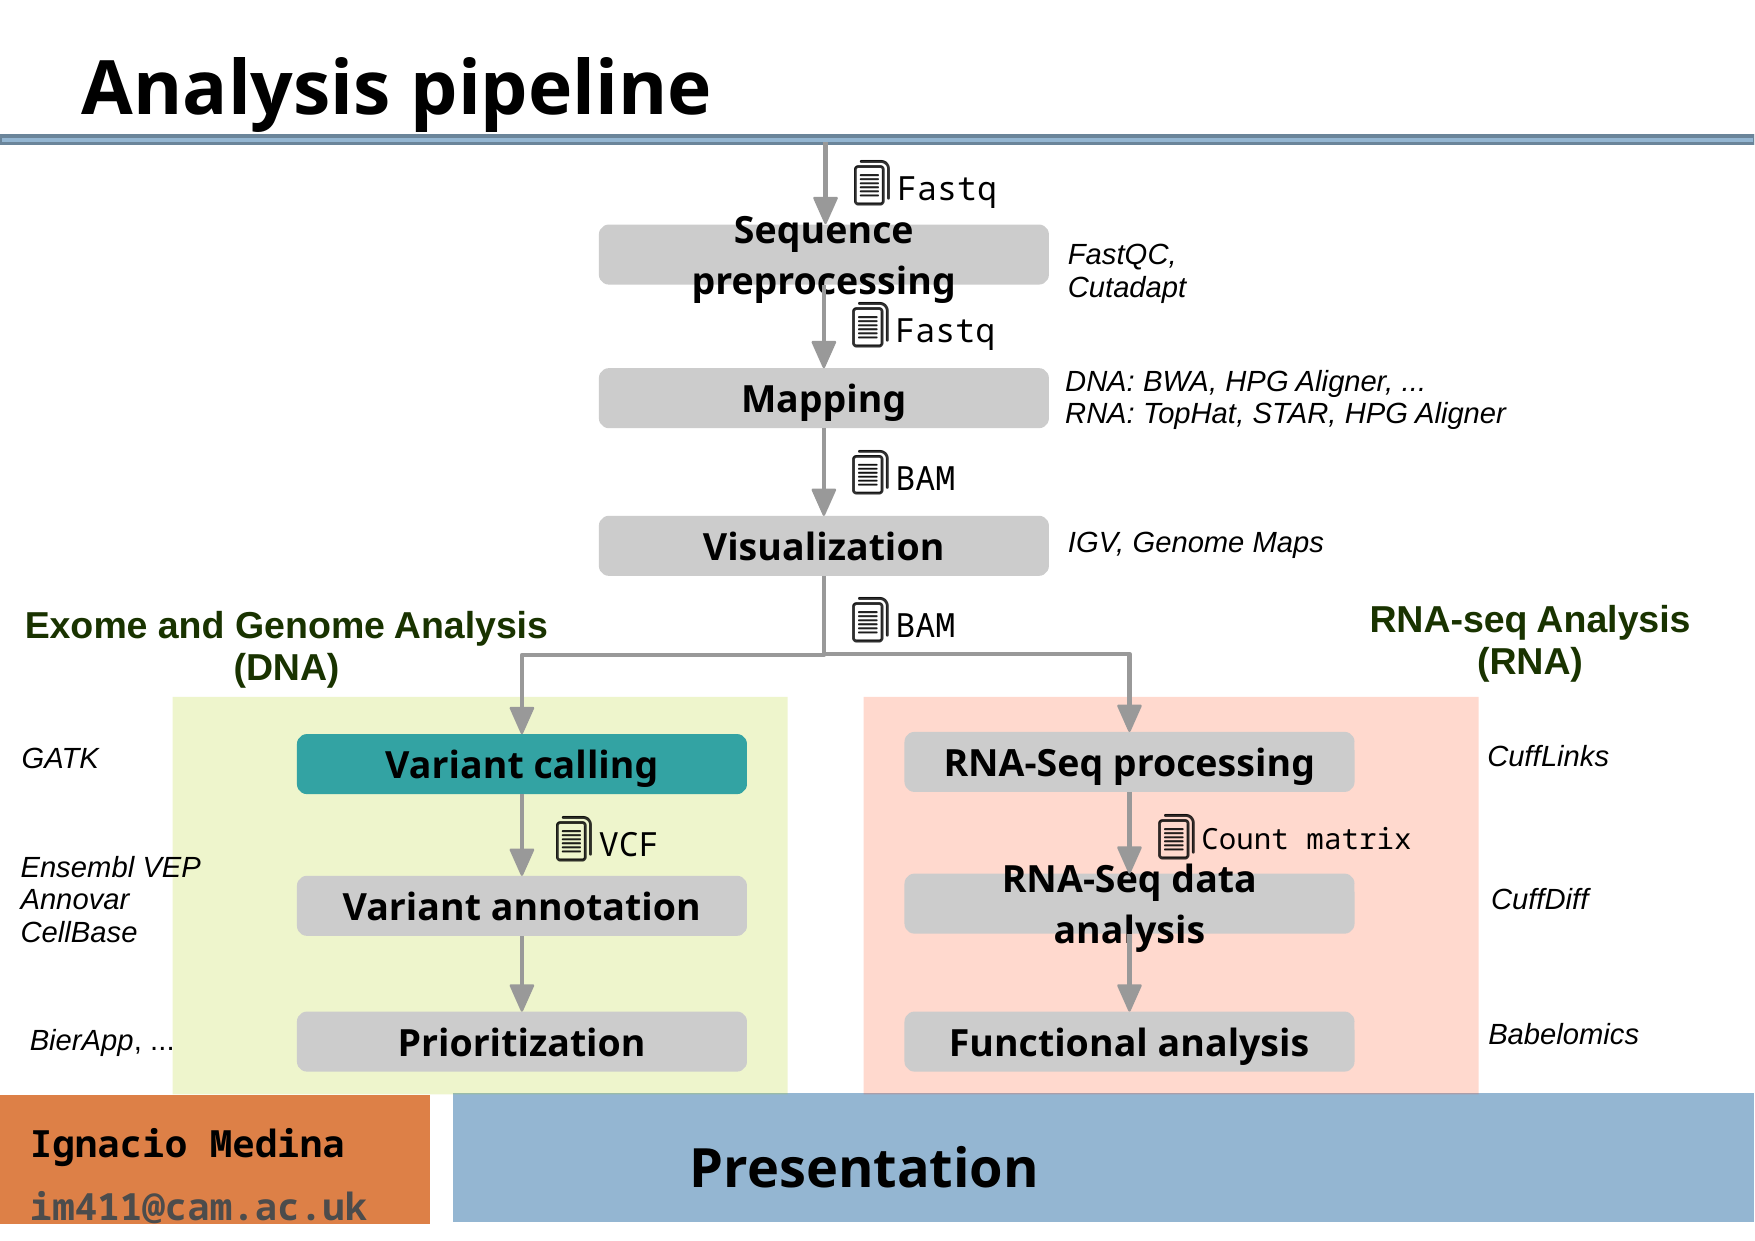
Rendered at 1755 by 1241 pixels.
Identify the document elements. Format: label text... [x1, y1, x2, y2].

text_box VCF [600, 813, 771, 866]
text_box [0, 136, 1754, 144]
text_box Sequence preprocessing [598, 224, 1049, 285]
picture [1150, 811, 1203, 864]
text_box RNA-Seq processing [904, 731, 1355, 792]
text_box BAM [897, 447, 1067, 496]
picture [548, 813, 600, 866]
text_box Count matrix [1203, 811, 1473, 864]
text_box Fastq [898, 157, 1069, 206]
text_box Functional analysis [904, 1011, 1355, 1072]
text_box BAM [897, 595, 1067, 644]
text_box Presentation [675, 1122, 1726, 1200]
text_box Babelomics [1473, 1010, 1699, 1059]
picture [846, 157, 898, 210]
text_box Visualization [598, 515, 1049, 576]
text_box Analysis pipeline [67, 27, 1688, 129]
text_box [863, 696, 1479, 1095]
text_box DNA: BWA, HPG Aligner, ... RNA: TopHat, STAR, HPG Aligner [1050, 357, 1546, 438]
picture [844, 299, 897, 352]
text_box [172, 696, 788, 1095]
text_box RNA-seq Analysis (RNA) [1335, 591, 1726, 691]
picture [844, 594, 897, 647]
text_box RNA-Seq data analysis [904, 873, 1355, 934]
text_box Fastq [897, 299, 1067, 349]
text_box CuffDiff [1476, 875, 1642, 924]
text_box Variant annotation [296, 875, 747, 936]
text_box Ensembl VEP Annovar CellBase [5, 843, 261, 957]
text_box GATK [6, 735, 187, 783]
picture [844, 447, 897, 500]
text_box BierApp, ... [15, 1016, 226, 1065]
text_box Variant calling [296, 734, 747, 795]
text_box Exome and Genome Analysis (DNA) [9, 597, 565, 697]
text_box Mapping [598, 368, 1049, 429]
text_box Ignacio Medina im411@cam.ac.uk [15, 1110, 436, 1213]
text_box FastQC, Cutadapt [1053, 230, 1294, 312]
text_box Prioritization [296, 1011, 747, 1072]
text_box CuffLinks [1472, 732, 1660, 780]
text_box IGV, Genome Maps [1053, 519, 1411, 567]
